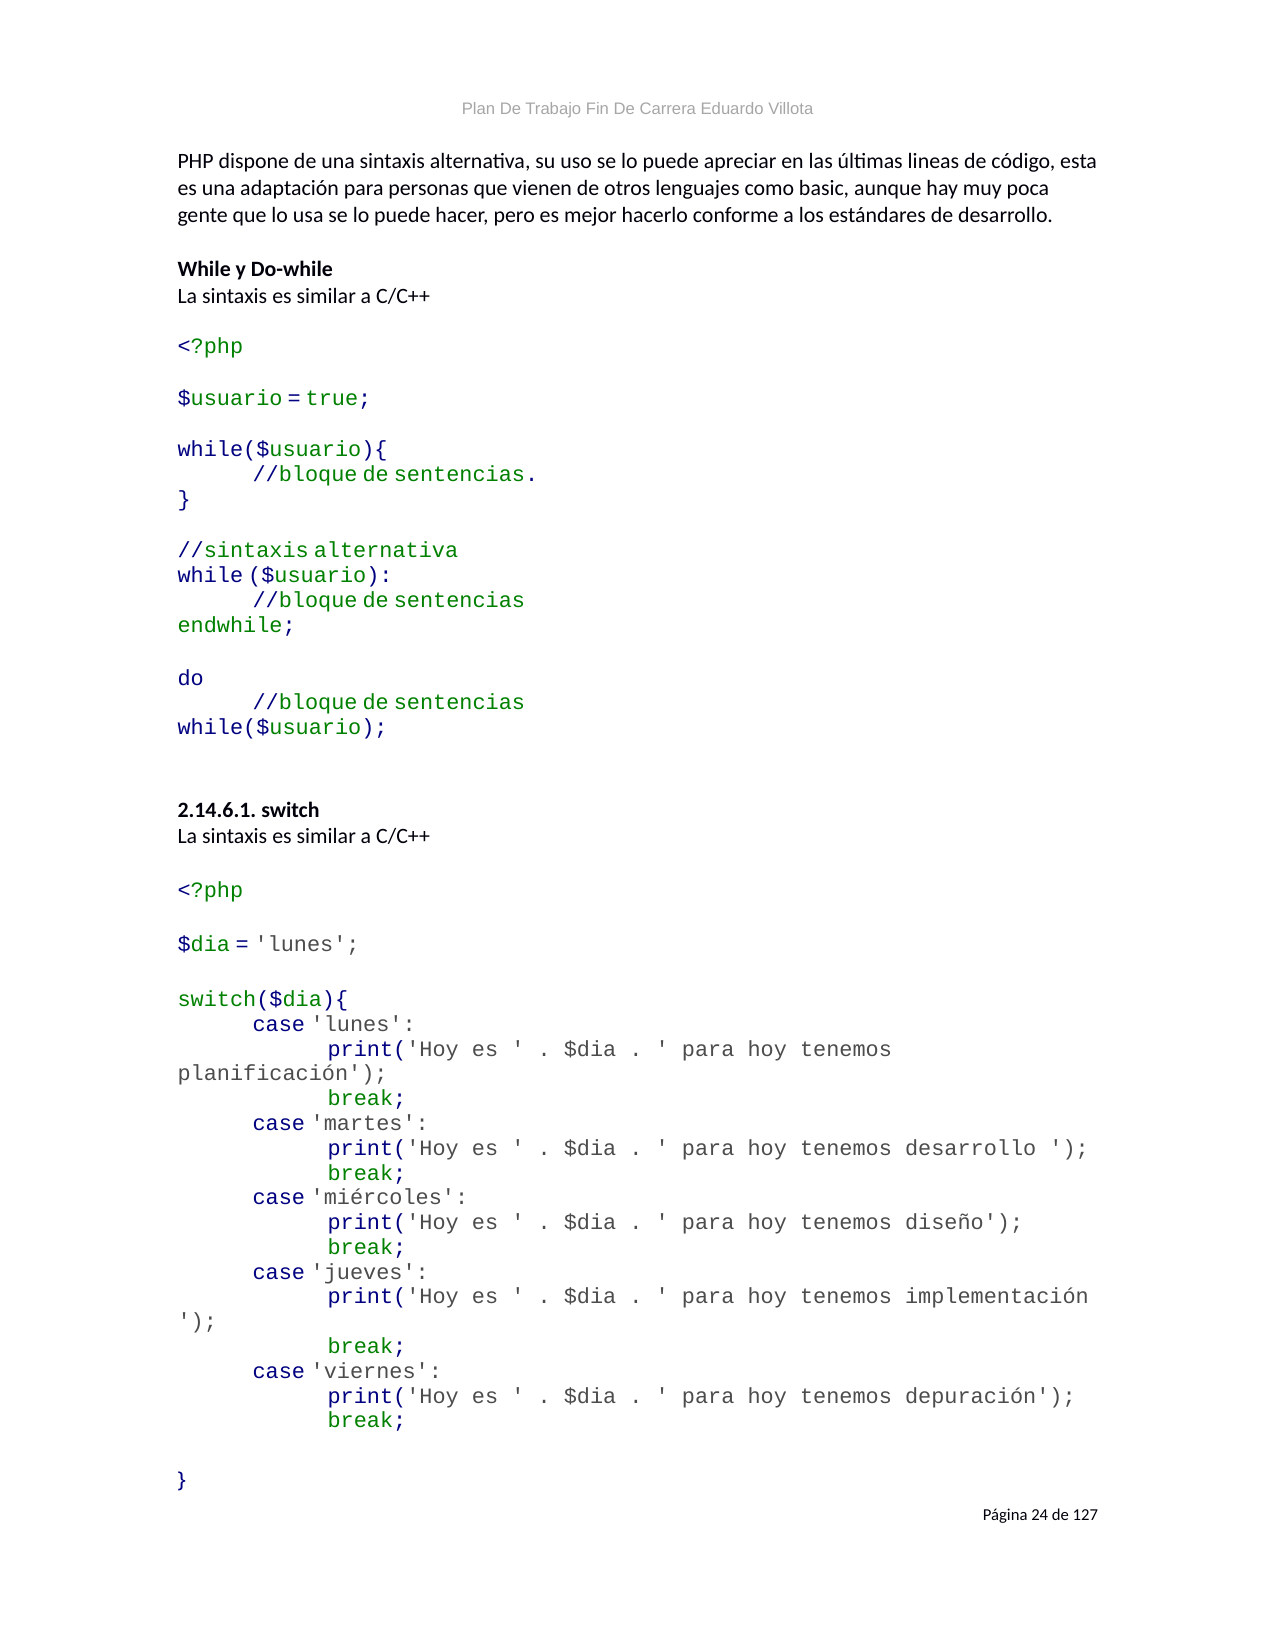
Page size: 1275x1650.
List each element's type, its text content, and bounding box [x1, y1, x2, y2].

text print('Hoy es ' . $dia . ' para hoy tenemos planificación'); [177, 1038, 1098, 1087]
text do [177, 667, 1098, 692]
text <?php [177, 879, 1098, 904]
text print('Hoy es ' . $dia . ' para hoy tenemos implementación '); [177, 1286, 1098, 1335]
text //bloque de sentencias [177, 589, 1098, 614]
text <?php [177, 336, 1098, 360]
text while($usuario); [177, 716, 1098, 741]
text break; [177, 1335, 1098, 1360]
text } [177, 488, 1098, 513]
text PHP dispone de una sintaxis alternativa, su uso se lo puede apreciar en las últimas lineas de código, esta es una adaptación para personas que vienen de otros lenguajes como basic, aunque hay muy poca gente que lo usa se lo puede hacer, pero es mejor hacerlo conforme a los estándares de desarrollo. [177, 148, 1098, 228]
text case 'jueves': [177, 1261, 1098, 1286]
text La sintaxis es similar a C/C++ [177, 822, 1098, 849]
text while ($usuario): [177, 564, 1098, 589]
text //bloque de sentencias. [177, 463, 1098, 488]
text //bloque de sentencias [177, 692, 1098, 716]
text print('Hoy es ' . $dia . ' para hoy tenemos diseño'); [177, 1211, 1098, 1236]
text endwhile; [177, 614, 1098, 639]
text switch($dia){ [177, 988, 1098, 1013]
text case 'viernes': [177, 1360, 1098, 1385]
text $usuario = true; [177, 387, 1098, 412]
text case 'miércoles': [177, 1186, 1098, 1211]
text While y Do-while [177, 256, 1098, 282]
text La sintaxis es similar a C/C++ [177, 282, 1098, 309]
text break; [177, 1409, 1098, 1434]
text 2.14.6.1. switch [177, 796, 1098, 822]
text } [177, 1464, 1098, 1494]
text //sintaxis alternativa [177, 539, 1098, 564]
text print('Hoy es ' . $dia . ' para hoy tenemos depuración'); [177, 1385, 1098, 1409]
text break; [177, 1087, 1098, 1112]
text break; [177, 1236, 1098, 1261]
text case 'lunes': [177, 1013, 1098, 1038]
text case 'martes': [177, 1112, 1098, 1137]
text while($usuario){ [177, 438, 1098, 463]
text break; [177, 1162, 1098, 1186]
text $dia = 'lunes'; [177, 933, 1098, 958]
text print('Hoy es ' . $dia . ' para hoy tenemos desarrollo '); [177, 1137, 1098, 1162]
